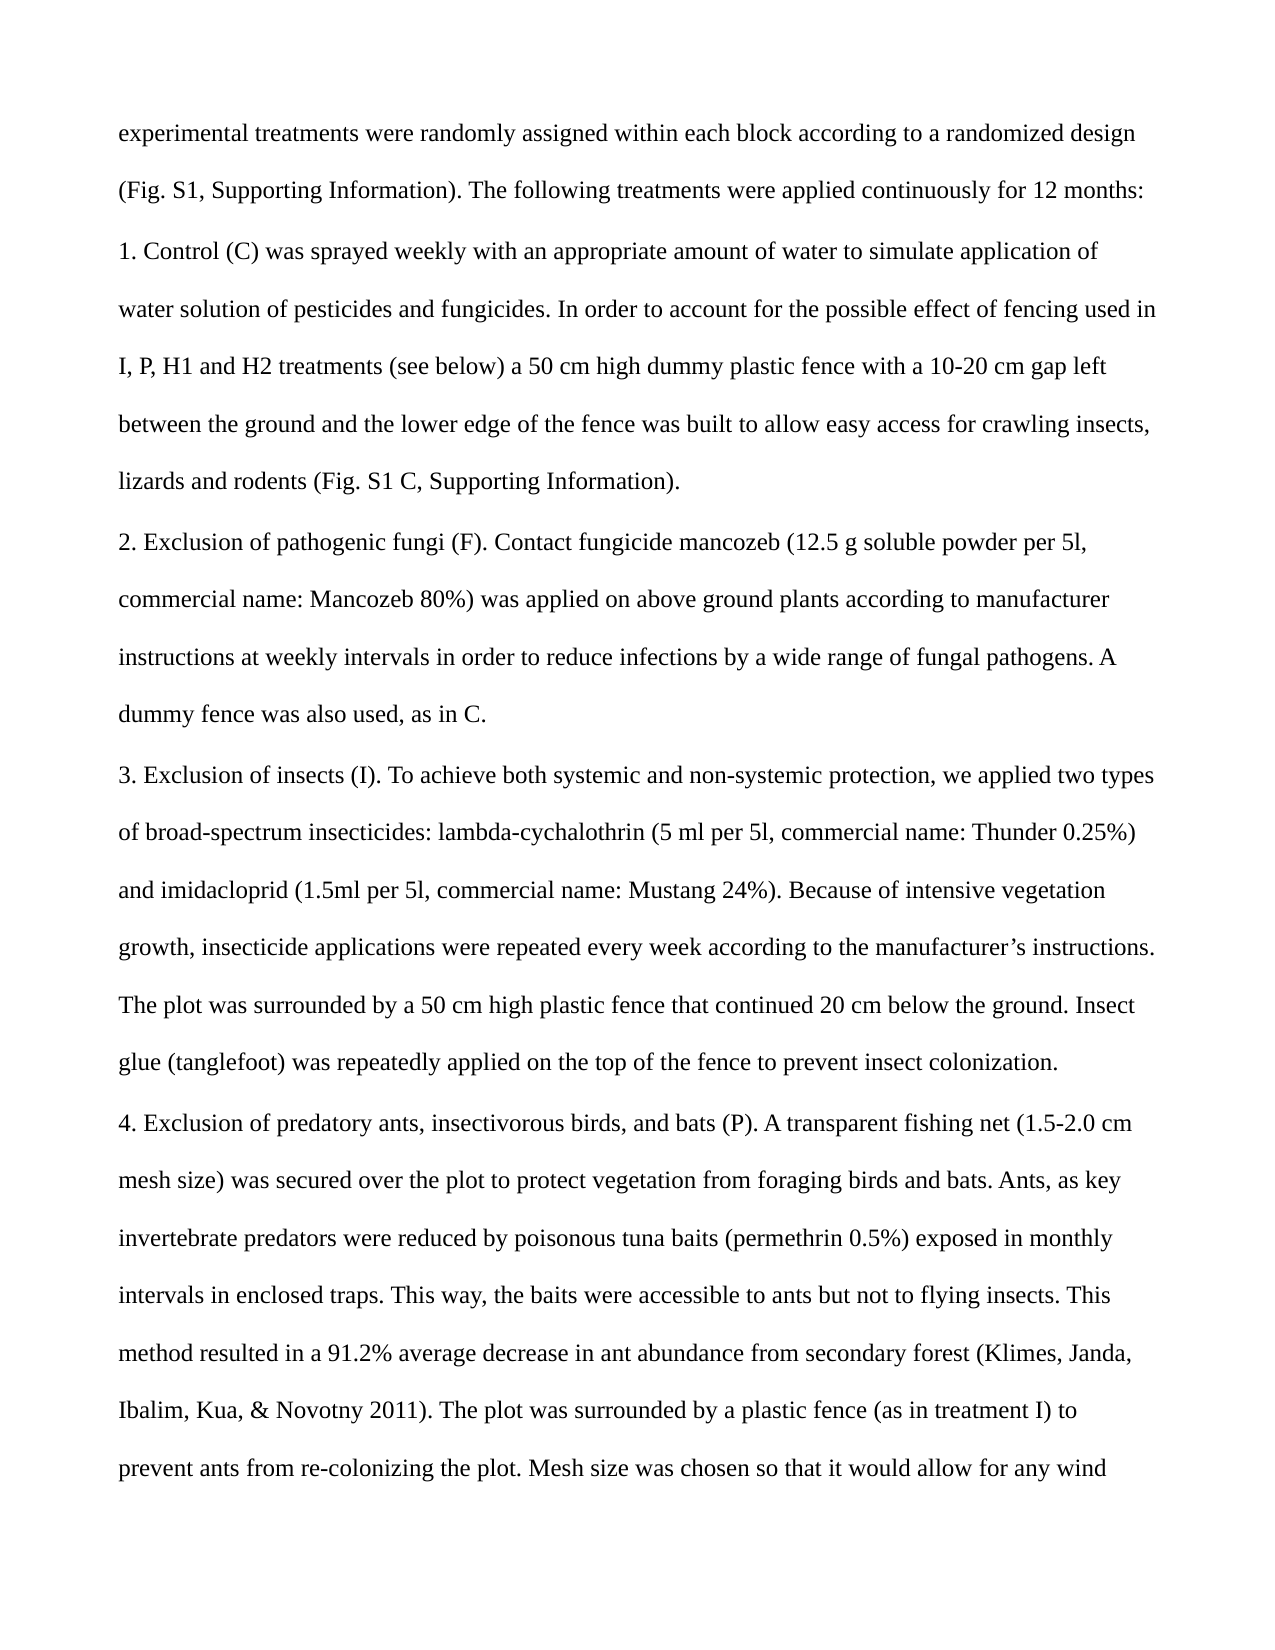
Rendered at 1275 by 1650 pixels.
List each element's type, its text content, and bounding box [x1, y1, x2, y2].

text experimental treatments were randomly assigned within each block according to a randomized design (Fig. S1, Supporting Information). The following treatments were applied continuously for 12 months: [118, 118, 1157, 204]
text 4. Exclusion of predatory ants, insectivorous birds, and bats (P). A transparent fishing net (1.5-2.0 cm mesh size) was secured over the plot to protect vegetation from foraging birds and bats. Ants, as key invertebrate predators were reduced by poisonous tuna baits (permethrin 0.5%) exposed in monthly intervals in enclosed traps. This way, the baits were accessible to ants but not to flying insects. This method resulted in a 91.2% average decrease in ant abundance from secondary forest (Klimes, Janda, Ibalim, Kua, & Novotny 2011). The plot was surrounded by a plastic fence (as in treatment I) to prevent ants from re-colonizing the plot. Mesh size was chosen so that it would allow for any wind [118, 1108, 1157, 1481]
text 2. Exclusion of pathogenic fungi (F). Contact fungicide mancozeb (12.5 g soluble powder per 5l, commercial name: Mancozeb 80%) was applied on above ground plants according to manufacturer instructions at weekly intervals in order to reduce infections by a wide range of fungal pathogens. A dummy fence was also used, as in C. [118, 527, 1157, 728]
text 3. Exclusion of insects (I). To achieve both systemic and non-systemic protection, we applied two types of broad-spectrum insecticides: lambda-cychalothrin (5 ml per 5l, commercial name: Thunder 0.25%) and imidacloprid (1.5ml per 5l, commercial name: Mustang 24%). Because of intensive vegetation growth, insecticide applications were repeated every week according to the manufacturer’s instructions. The plot was surrounded by a 50 cm high plastic fence that continued 20 cm below the ground. Insect glue (tanglefoot) was repeatedly applied on the top of the fence to prevent insect colonization. [118, 760, 1157, 1076]
text 1. Control (C) was sprayed weekly with an appropriate amount of water to simulate application of water solution of pesticides and fungicides. In order to account for the possible effect of fencing used in I, P, H1 and H2 treatments (see below) a 50 cm high dummy plastic fence with a 10-20 cm gap left between the ground and the lower edge of the fence was built to allow easy access for crawling insects, lizards and rodents (Fig. S1 C, Supporting Information). [118, 236, 1157, 495]
